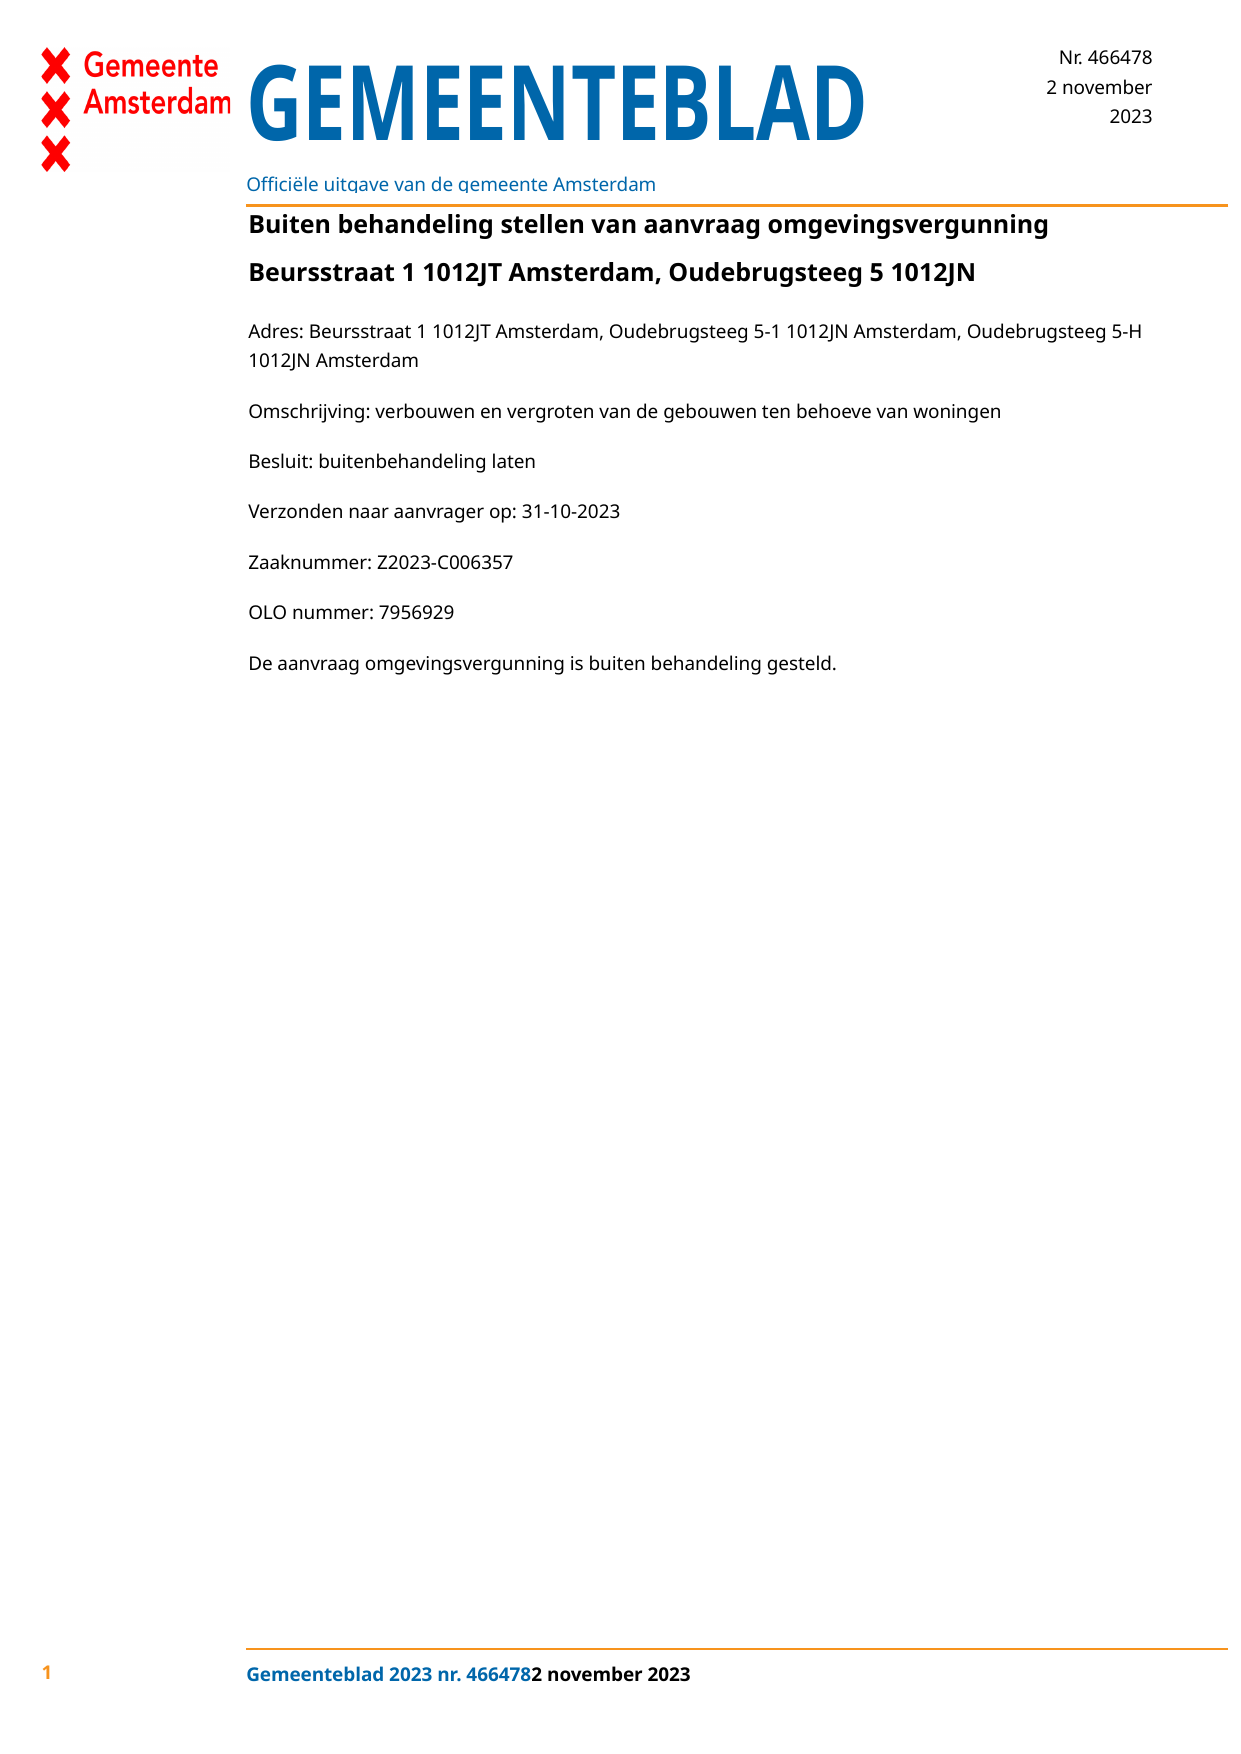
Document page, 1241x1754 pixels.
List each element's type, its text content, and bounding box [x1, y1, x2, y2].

text Zaaknummer: Z2023-C006357 [248, 549, 1152, 575]
text De aanvraag omgevingsvergunning is buiten behandeling gesteld. [248, 650, 1152, 676]
text Adres: Beursstraat 1 1012JT Amsterdam, Oudebrugsteeg 5-1 1012JN Amsterdam, Oudebrugsteeg 5-H 1012JN Amsterdam [248, 318, 1152, 373]
text Besluit: buitenbehandeling laten [248, 448, 1152, 474]
picture [41, 47, 231, 172]
text Buiten behandeling stellen van aanvraag omgevingsvergunning Beursstraat 1 1012JT Amsterdam, Oudebrugsteeg 5 1012JN [248, 207, 1152, 288]
text Verzonden naar aanvrager op: 31-10-2023 [248, 499, 1152, 524]
text Omschrijving: verbouwen en vergroten van de gebouwen ten behoeve van woningen [248, 398, 1152, 424]
text OLO nummer: 7956929 [248, 599, 1152, 625]
